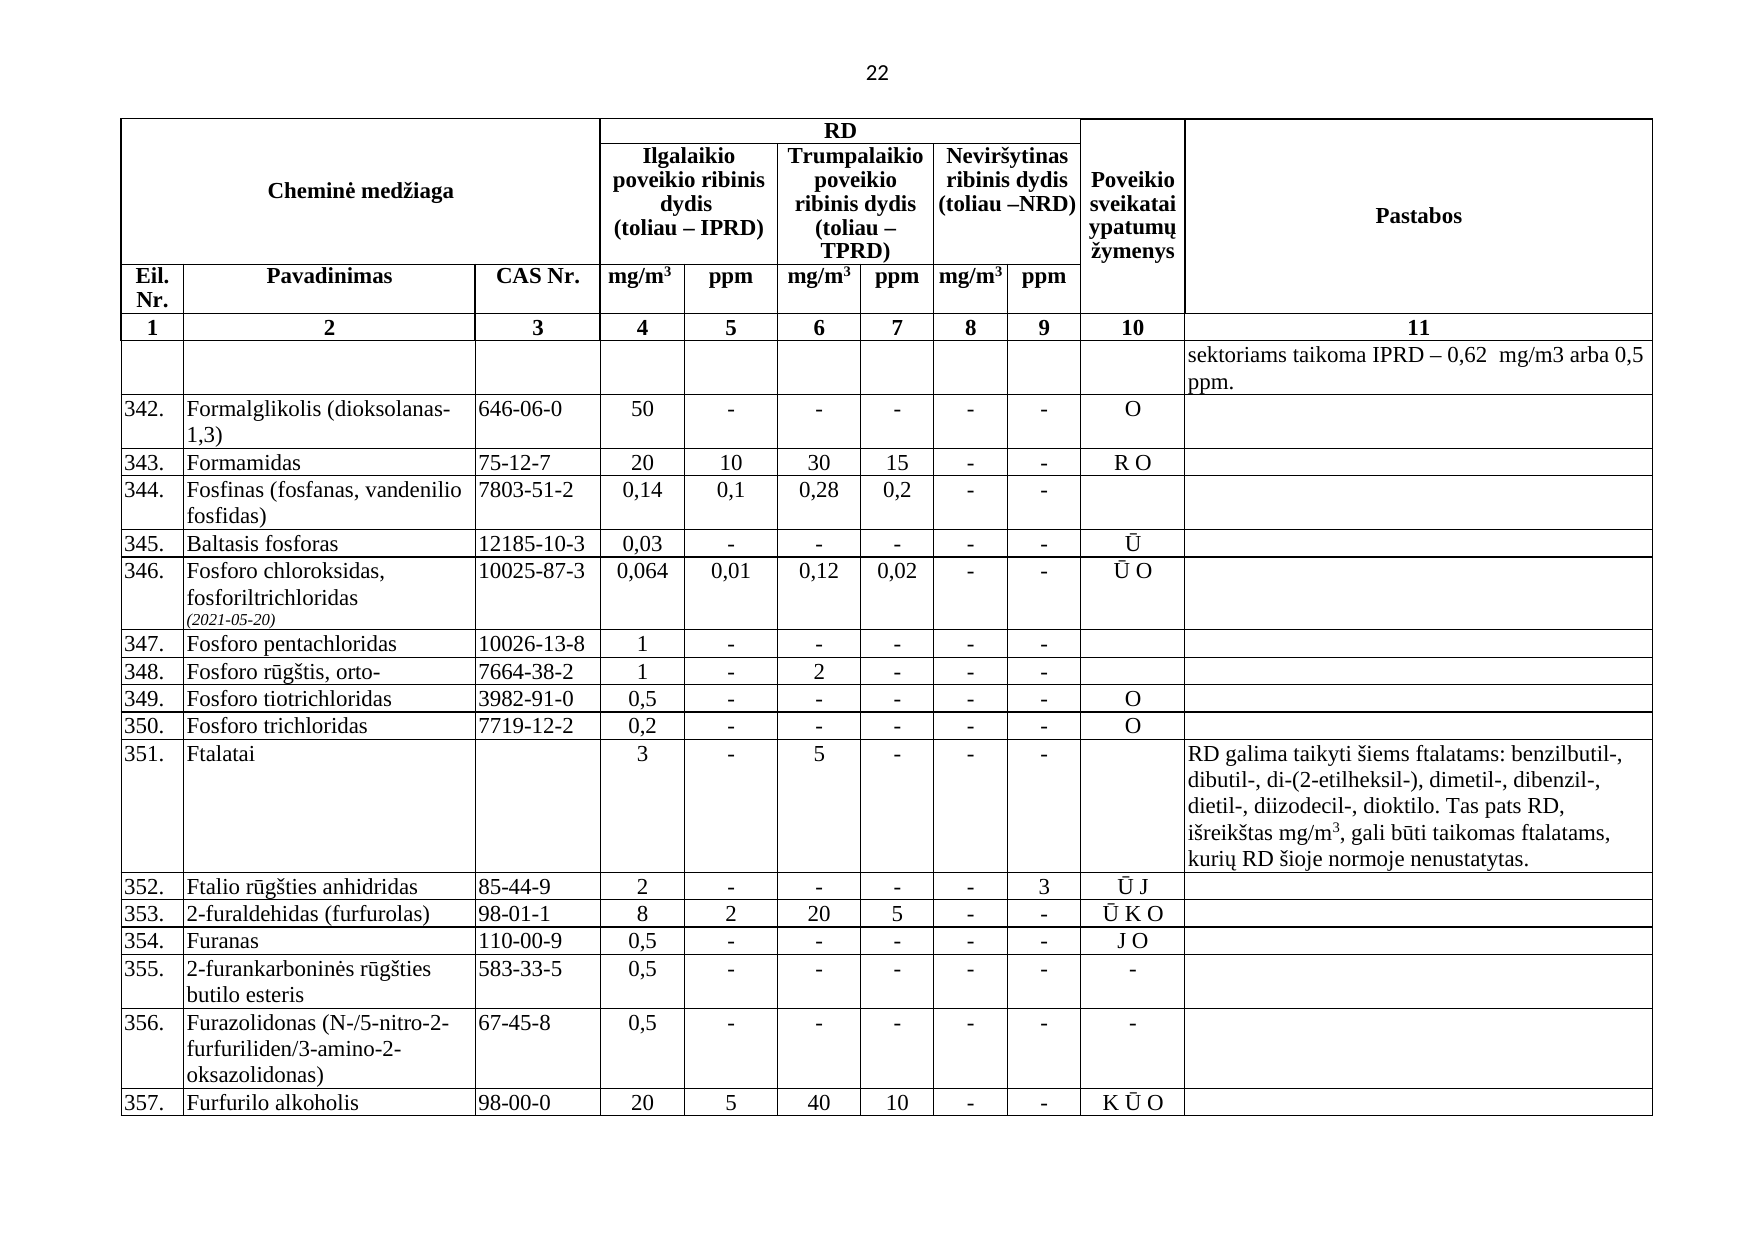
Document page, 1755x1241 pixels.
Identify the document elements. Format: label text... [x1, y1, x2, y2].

table_cell Fosforo chloroksidas, fosforiltrichloridas (2021-05-20) [184, 558, 475, 629]
table_cell - [1008, 630, 1080, 657]
table_cell 0,2 [601, 713, 684, 739]
table_cell Eil. Nr. [122, 265, 183, 312]
table_cell mg/m3 [778, 265, 860, 312]
table_cell 5 [861, 900, 933, 926]
table_cell [1185, 900, 1652, 926]
table_cell - [685, 395, 777, 448]
table_cell 0,12 [778, 558, 860, 629]
table_cell [1185, 685, 1652, 711]
table_cell Furanas [184, 928, 475, 954]
table_cell - [1008, 685, 1080, 711]
table_cell 8 [601, 900, 684, 926]
table_cell - [861, 955, 933, 1008]
table_cell Ilgalaikio poveikio ribinis dydis (toliau – IPRD) [601, 144, 777, 263]
table_cell - [1008, 476, 1080, 529]
table_cell [1081, 740, 1184, 872]
table_cell 98-00-0 [476, 1089, 600, 1115]
table_cell - [934, 395, 1007, 448]
table_cell 10 [1081, 314, 1184, 340]
table_cell - [1008, 955, 1080, 1008]
table_cell [1185, 530, 1652, 556]
table_cell 7664-38-2 [476, 658, 600, 684]
table_cell - [861, 1009, 933, 1088]
table_cell 1 [601, 630, 684, 657]
table_cell 0,1 [685, 476, 777, 529]
table_cell 0,064 [601, 558, 684, 629]
table_cell Fosforo pentachloridas [184, 630, 475, 657]
table_cell ppm [1008, 265, 1080, 312]
table_cell 5 [685, 1089, 777, 1115]
table_cell Formalglikolis (dioksolanas-1,3) [184, 395, 475, 448]
table_cell - [861, 658, 933, 684]
table_cell - [778, 630, 860, 657]
table_cell Pavadinimas [184, 265, 474, 312]
table_cell [1185, 558, 1652, 629]
table_cell Furazolidonas (N-/5-nitro-2-furfuriliden/3-amino-2-oksazolidonas) [184, 1009, 475, 1088]
table_cell Fosfinas (fosfanas, vandenilio fosfidas) [184, 476, 475, 529]
table_cell - [1008, 558, 1080, 629]
table_cell [1081, 630, 1184, 657]
table_cell - [1008, 658, 1080, 684]
table_cell - [934, 530, 1007, 556]
table_cell [1081, 476, 1184, 529]
table_cell 50 [601, 395, 684, 448]
table_cell 2 [601, 873, 684, 899]
table_cell Ftalio rūgšties anhidridas [184, 873, 475, 899]
table_cell 67-45-8 [476, 1009, 600, 1088]
table_cell - [1008, 900, 1080, 926]
table_cell Fosforo trichloridas [184, 713, 475, 739]
table_cell 0,5 [601, 685, 684, 711]
table_cell [1185, 476, 1652, 529]
table_cell 357. [122, 1089, 183, 1115]
table_cell [476, 740, 600, 872]
table_cell [1185, 395, 1652, 448]
table_cell 6 [778, 314, 860, 340]
table_cell [1185, 630, 1652, 657]
table_cell 0,14 [601, 476, 684, 529]
table_cell O [1081, 685, 1184, 711]
table_cell 15 [861, 449, 933, 475]
table_cell - [934, 449, 1007, 475]
table_cell 2 [778, 658, 860, 684]
table_cell 7 [861, 314, 933, 340]
table_cell [184, 341, 475, 394]
table_cell 8 [934, 314, 1007, 340]
table_cell - [685, 873, 777, 899]
table_cell - [685, 740, 777, 872]
table_cell 10 [861, 1089, 933, 1115]
table_cell - [934, 558, 1007, 629]
table_cell - [1008, 530, 1080, 556]
table_cell 11 [1185, 314, 1652, 340]
table_cell [1081, 341, 1184, 394]
table_cell - [1008, 928, 1080, 954]
table_cell 1 [601, 658, 684, 684]
table_cell 352. [122, 873, 183, 899]
table_cell 0,5 [601, 928, 684, 954]
table_cell 348. [122, 658, 183, 684]
table_cell [1185, 928, 1652, 954]
table_cell - [778, 955, 860, 1008]
table_cell - [1081, 1009, 1184, 1088]
table_cell - [778, 713, 860, 739]
table_cell - [861, 530, 933, 556]
table_cell 350. [122, 713, 183, 739]
table_cell 353. [122, 900, 183, 926]
table_cell - [934, 476, 1007, 529]
table_cell 344. [122, 476, 183, 529]
table_cell Furfurilo alkoholis [184, 1089, 475, 1115]
table_cell - [934, 873, 1007, 899]
table_cell 7803-51-2 [476, 476, 600, 529]
table_cell - [934, 713, 1007, 739]
table_cell CAS Nr. [476, 265, 599, 312]
table_cell - [778, 685, 860, 711]
table_cell 646-06-0 [476, 395, 600, 448]
table_cell 351. [122, 740, 183, 872]
table_cell 0,03 [601, 530, 684, 556]
table_cell - [685, 630, 777, 657]
table_cell 0,2 [861, 476, 933, 529]
table_cell - [778, 928, 860, 954]
table_cell 3 [601, 740, 684, 872]
table_cell Formamidas [184, 449, 475, 475]
table_cell 3982-91-0 [476, 685, 600, 711]
table_cell [601, 341, 684, 394]
table_cell - [861, 395, 933, 448]
table_cell [1185, 713, 1652, 739]
table_cell 40 [778, 1089, 860, 1115]
table_cell - [861, 928, 933, 954]
table_cell [861, 341, 933, 394]
table_cell Ū O [1081, 558, 1184, 629]
table_cell - [934, 1009, 1007, 1088]
table_cell 2 [184, 314, 474, 340]
table_cell [1185, 658, 1652, 684]
table_cell 0,01 [685, 558, 777, 629]
table_cell 3 [1008, 873, 1080, 899]
table_cell - [778, 530, 860, 556]
table_cell - [685, 1009, 777, 1088]
table_cell - [934, 928, 1007, 954]
table_cell 343. [122, 449, 183, 475]
table_cell 30 [778, 449, 860, 475]
table_cell mg/m3 [601, 265, 684, 312]
table_cell - [934, 685, 1007, 711]
table_cell - [1008, 713, 1080, 739]
table_cell 0,5 [601, 1009, 684, 1088]
table_cell 110-00-9 [476, 928, 600, 954]
table_cell 20 [778, 900, 860, 926]
table_cell 75-12-7 [476, 449, 600, 475]
table_cell K Ū O [1081, 1089, 1184, 1115]
table_header RD [601, 119, 1080, 143]
table_cell - [778, 873, 860, 899]
table_cell 85-44-9 [476, 873, 600, 899]
table_cell 5 [685, 314, 777, 340]
table_cell 7719-12-2 [476, 713, 600, 739]
table_cell - [934, 341, 1007, 394]
table_cell 0,28 [778, 476, 860, 529]
table_cell 2-furaldehidas (furfurolas) [184, 900, 475, 926]
table_cell 583-33-5 [476, 955, 600, 1008]
table_cell 1 [122, 314, 183, 340]
table_cell 3 [476, 314, 599, 340]
table_cell [1185, 955, 1652, 1008]
table_cell 20 [601, 449, 684, 475]
table_cell - [861, 685, 933, 711]
table_cell [685, 341, 777, 394]
table_cell - [934, 900, 1007, 926]
table_cell 2-furankarboninės rūgšties butilo esteris [184, 955, 475, 1008]
table_cell - [861, 630, 933, 657]
table_cell [1185, 1089, 1652, 1115]
table_cell R O [1081, 449, 1184, 475]
table_cell - [861, 873, 933, 899]
table_cell Ftalatai [184, 740, 475, 872]
table_cell mg/m3 [934, 265, 1007, 312]
table_cell Fosforo tiotrichloridas [184, 685, 475, 711]
table_header Poveikio sveikatai ypatumų žymenys [1081, 120, 1184, 312]
table_cell [476, 341, 600, 394]
table_cell J O [1081, 928, 1184, 954]
table_cell ppm [685, 265, 777, 312]
table_cell - [861, 740, 933, 872]
table_cell - [1008, 1089, 1080, 1115]
table_cell - [934, 1089, 1007, 1115]
table_cell - [934, 740, 1007, 872]
table_cell - [685, 685, 777, 711]
table_cell - [1081, 955, 1184, 1008]
table_cell Ū [1081, 530, 1184, 556]
table_header Pastabos [1186, 120, 1652, 312]
table_cell - [1008, 740, 1080, 872]
table_cell 347. [122, 630, 183, 657]
table_cell [778, 341, 860, 394]
table_cell - [685, 955, 777, 1008]
table_cell 10025-87-3 [476, 558, 600, 629]
table_cell 98-01-1 [476, 900, 600, 926]
table_cell 0,02 [861, 558, 933, 629]
table_cell - [934, 955, 1007, 1008]
table_cell - [778, 395, 860, 448]
table_cell Ū K O [1081, 900, 1184, 926]
table_header Cheminė medžiaga [122, 119, 599, 263]
table_cell 354. [122, 928, 183, 954]
table_cell - [1008, 395, 1080, 448]
table_cell 5 [778, 740, 860, 872]
table_cell Baltasis fosforas [184, 530, 475, 556]
table_cell 346. [122, 558, 183, 629]
table_cell [1081, 658, 1184, 684]
table_cell - [1008, 1009, 1080, 1088]
table_cell [1185, 1009, 1652, 1088]
table_cell 2 [685, 900, 777, 926]
table_cell - [1008, 341, 1080, 394]
table_cell O [1081, 713, 1184, 739]
table_cell 10 [685, 449, 777, 475]
table_cell - [685, 713, 777, 739]
table_cell 9 [1008, 314, 1080, 340]
table_cell ppm [861, 265, 933, 312]
table_cell 20 [601, 1089, 684, 1115]
table_cell - [778, 1009, 860, 1088]
table_cell sektoriams taikoma IPRD – 0,62 mg/m3 arba 0,5 ppm. [1185, 341, 1652, 394]
table_cell - [934, 658, 1007, 684]
table_cell 12185-10-3 [476, 530, 600, 556]
table_cell O [1081, 395, 1184, 448]
table_cell RD galima taikyti šiems ftalatams: benzilbutil-, dibutil-, di-(2-etilheksil-), dimetil-, dibenzil-, dietil-, diizodecil-, dioktilo. Tas pats RD, išreikštas mg/m3, gali būti taikomas ftalatams, kurių RD šioje normoje nenustatytas. [1185, 740, 1652, 872]
table_cell Ū J [1081, 873, 1184, 899]
table_cell - [1008, 449, 1080, 475]
table_cell 4 [601, 314, 684, 340]
table_cell Neviršytinas ribinis dydis (toliau –NRD) [934, 144, 1080, 263]
table_cell [122, 341, 183, 394]
table_cell - [861, 713, 933, 739]
table_cell Fosforo rūgštis, orto- [184, 658, 475, 684]
table_cell [1185, 449, 1652, 475]
table_cell 0,5 [601, 955, 684, 1008]
table_cell - [685, 928, 777, 954]
table_cell Trumpalaikio poveikio ribinis dydis (toliau –TPRD) [778, 144, 933, 263]
table_cell 356. [122, 1009, 183, 1088]
table_cell [1185, 873, 1652, 899]
table_cell - [934, 630, 1007, 657]
table_cell 349. [122, 685, 183, 711]
table_cell - [685, 530, 777, 556]
table_cell - [685, 658, 777, 684]
table_cell 355. [122, 955, 183, 1008]
table_cell 10026-13-8 [476, 630, 600, 657]
table_cell 342. [122, 395, 183, 448]
table_cell 345. [122, 530, 183, 556]
